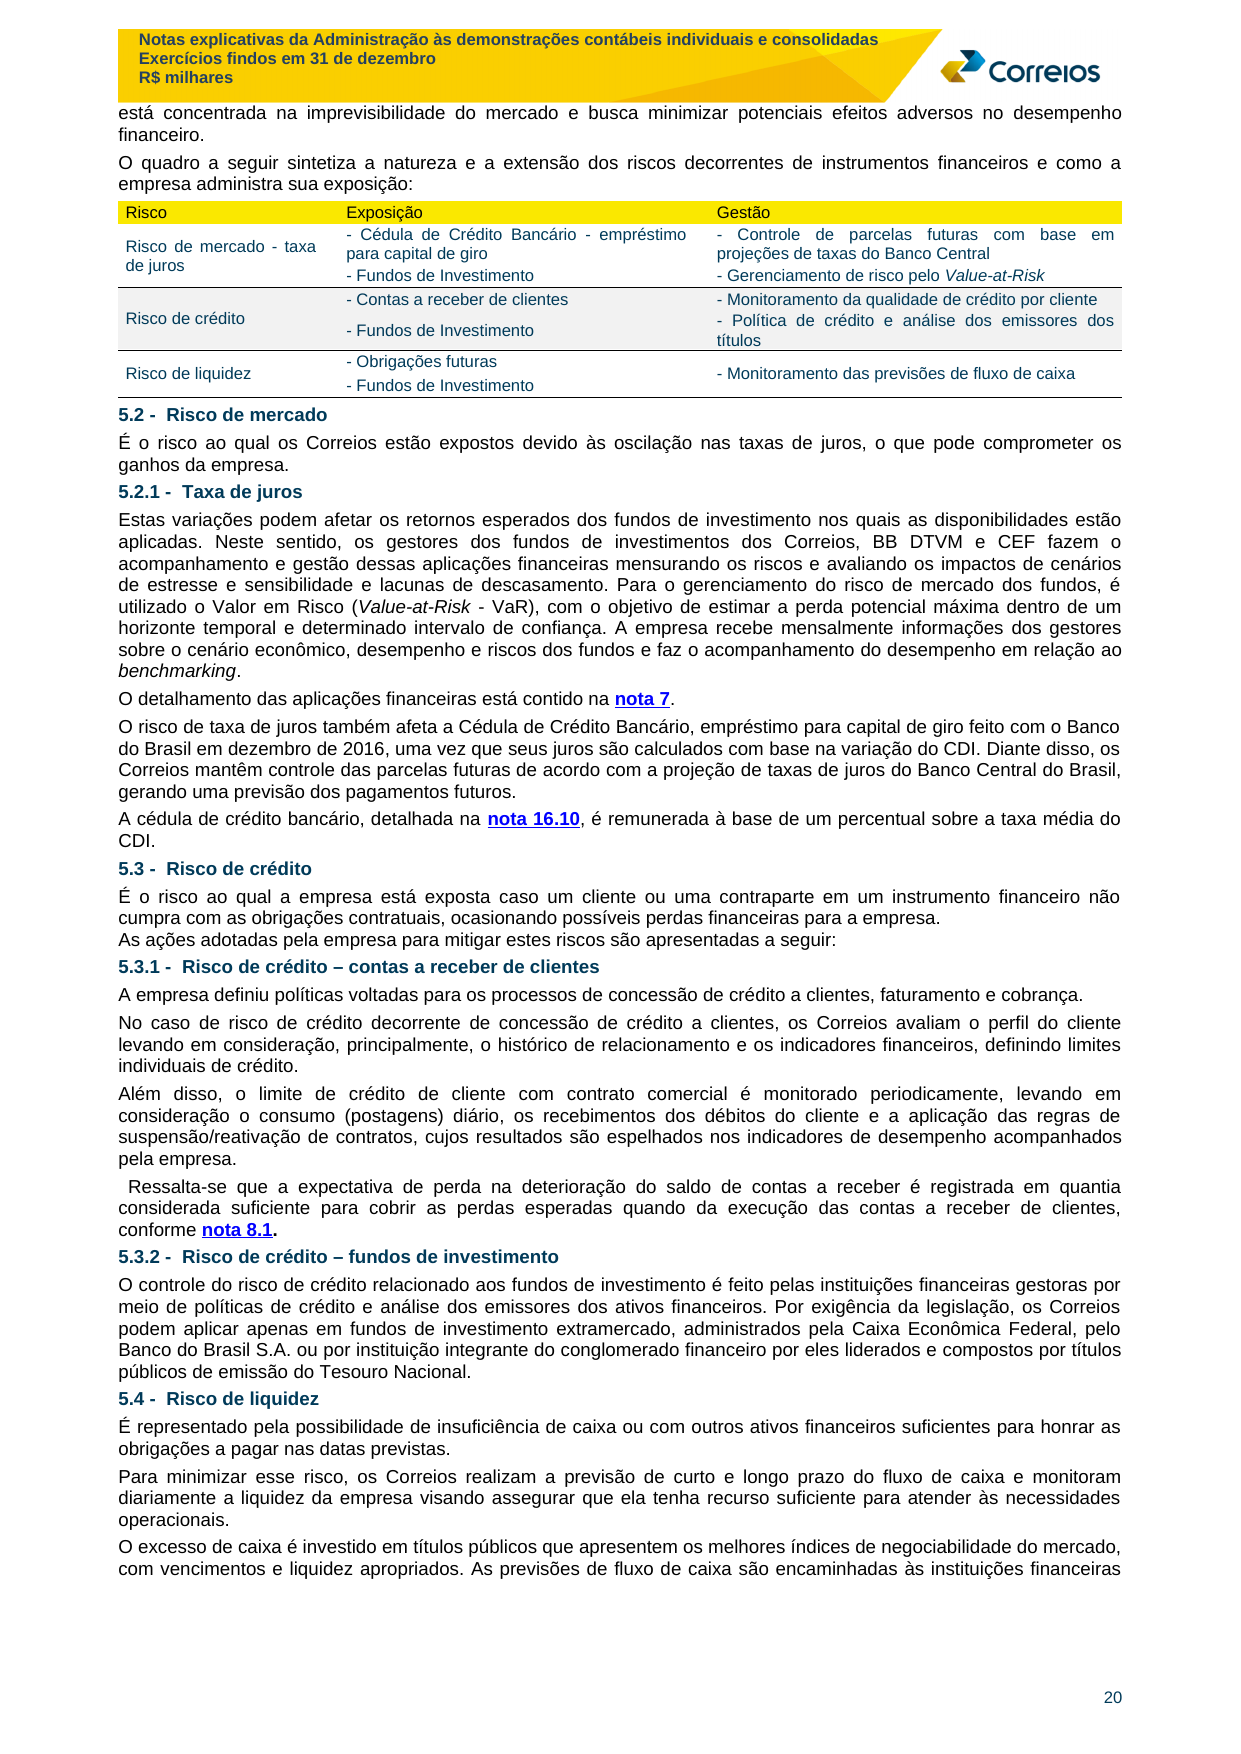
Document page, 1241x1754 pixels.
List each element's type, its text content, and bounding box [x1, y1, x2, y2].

picture [523, 231, 530, 237]
table_cell Risco de crédito [118, 288, 323, 349]
table_cell - Monitoramento da qualidade de crédito por cliente [709, 288, 1122, 310]
picture [231, 313, 235, 323]
picture [728, 269, 738, 273]
picture [949, 250, 957, 255]
table_cell Risco de mercado - taxa de juros [118, 225, 323, 287]
picture [118, 29, 1123, 103]
text está concentrada na imprevisibilidade do mercado e busca minimizar potenciais efeitos adversos no desempenho financeiro. [118, 103, 1122, 145]
picture [844, 293, 850, 305]
picture [229, 243, 236, 249]
text O quadro a seguir sintetiza a natureza e a extensão dos riscos decorrentes de instrumentos financeiros e como a empresa administra sua exposição: [118, 152, 1122, 195]
picture [765, 272, 771, 281]
picture [853, 370, 860, 376]
picture [460, 356, 464, 366]
picture [638, 231, 646, 236]
picture [960, 370, 968, 375]
picture [150, 243, 157, 249]
text É o risco ao qual a empresa está exposta caso um cliente ou uma contraparte em um instrumento financeiro não cumpra com as obrigações contratuais, ocasionando possíveis perdas financeiras para a empresa. [118, 885, 1122, 928]
picture [751, 370, 757, 379]
picture [844, 367, 850, 379]
picture [763, 368, 767, 378]
picture [655, 229, 659, 239]
picture [1041, 228, 1047, 240]
table_cell - Monitoramento das previsões de fluxo de caixa [709, 351, 1122, 397]
subtitle Risco de crédito – contas a receber de clientes [118, 956, 1122, 978]
subtitle Risco de crédito [118, 858, 1122, 879]
table_cell [323, 351, 339, 373]
picture [412, 248, 417, 259]
text O risco de taxa de juros também afeta a Cédula de Crédito Bancário, empréstimo para capital de giro feito com o Banco do Brasil em dezembro de 2016, uma vez que seus juros são calculados com base na variação do CDI. Diante disso, os Correios mantêm controle das parcelas futuras de acordo com a projeção de taxas de juros do Banco Central do Brasil, gerando uma previsão dos pagamentos futuros. [118, 716, 1122, 802]
subtitle Risco de crédito – fundos de investimento [118, 1246, 1122, 1268]
table_cell [323, 288, 339, 310]
table_cell - Política de crédito e análise dos emissores dos títulos [709, 310, 1122, 349]
picture [1067, 370, 1074, 376]
picture [840, 250, 847, 256]
table_cell [323, 373, 339, 397]
table_cell [694, 351, 709, 373]
picture [772, 250, 780, 255]
text Ressalta-se que a expectativa de perda na deterioração do saldo de contas a receber é registrada em quantia considerada suficiente para cobrir as perdas esperadas quando da execução das contas a receber de clientes, conforme nota 8.1. [118, 1175, 1122, 1240]
picture [541, 231, 548, 237]
subtitle Risco de liquidez [118, 1388, 1122, 1410]
table_cell [694, 225, 709, 263]
picture [751, 296, 757, 305]
text Estas variações podem afetar os retornos esperados dos fundos de investimento nos quais as disponibilidades estão aplicadas. Neste sentido, os gestores dos fundos de investimentos dos Correios, BB DTVM e CEF fazem o acompanhamento e gestão dessas aplicações financeiras mensurando os riscos e avaliando os impactos de cenários de estresse e sensibilidade e lacunas de descasamento. Para o gerenciamento do risco de mercado dos fundos, é utilizado o Valor em Risco (Value-at-Risk - VaR), com o objetivo de estimar a perda potencial máxima dentro de um horizonte temporal e determinado intervalo de confiança. A empresa recebe mensalmente informações dos gestores sobre o cenário econômico, desempenho e riscos dos fundos e faz o acompanhamento do desempenho em relação ao benchmarking. [118, 509, 1122, 682]
picture [173, 312, 179, 324]
picture [512, 229, 520, 238]
table_cell - Fundos de Investimento [339, 263, 694, 287]
picture [461, 293, 467, 305]
table_cell - Gerenciamento de risco pelo Value-at-Risk [709, 263, 1122, 287]
table_header Risco [118, 201, 323, 224]
picture [733, 315, 741, 326]
picture [490, 293, 496, 305]
picture [389, 358, 395, 370]
text Para minimizar esse risco, os Correios realizam a previsão de curto e longo prazo do fluxo de caixa e monitoram diariamente a liquidez da empresa visando assegurar que ela tenha recurso suficiente para atender às necessidades operacionais. [118, 1465, 1122, 1530]
table_header Exposição [339, 201, 694, 224]
table_cell - Fundos de Investimento [339, 310, 694, 349]
text O detalhamento das aplicações financeiras está contido na nota 7. [118, 688, 1122, 709]
table_cell - Controle de parcelas futuras com base em projeções de taxas do Banco Central [709, 225, 1122, 263]
picture [1092, 231, 1100, 236]
table_header [694, 201, 709, 224]
text A empresa definiu políticas voltadas para os processos de concessão de crédito a clientes, faturamento e cobrança. [118, 984, 1122, 1006]
table_header [323, 201, 339, 224]
text O excesso de caixa é investido em títulos públicos que apresentem os melhores índices de negociabilidade do mercado, com vencimentos e liquidez apropriados. As previsões de fluxo de caixa são encaminhadas às instituições financeiras [118, 1536, 1122, 1579]
text A cédula de crédito bancário, detalhada na nota 16.10, é remunerada à base de um percentual sobre a taxa média do CDI. [118, 808, 1122, 851]
table_cell [323, 225, 339, 263]
picture [809, 272, 817, 277]
picture [373, 231, 381, 236]
picture [768, 229, 772, 239]
picture [913, 317, 919, 326]
table_cell [694, 263, 709, 287]
picture [600, 231, 608, 236]
picture [763, 294, 767, 304]
table_cell - Contas a receber de clientes [339, 288, 694, 310]
table_cell [694, 373, 709, 397]
table_cell - Obrigações futuras [339, 351, 694, 373]
picture [994, 231, 1001, 237]
subtitle Taxa de juros [118, 481, 1122, 503]
picture [467, 231, 475, 236]
subtitle Risco de mercado [118, 404, 1122, 426]
table_cell [323, 310, 339, 349]
table_cell - Cédula de Crédito Bancário - empréstimo para capital de giro [339, 225, 694, 263]
text É representado pela possibilidade de insuficiência de caixa ou com outros ativos financeiros suficientes para honrar as obrigações a pagar nas datas previstas. [118, 1416, 1122, 1459]
picture [1002, 294, 1006, 304]
table_cell [323, 263, 339, 287]
text É o risco ao qual os Correios estão expostos devido às oscilação nas taxas de juros, o que pode comprometer os ganhos da empresa. [118, 432, 1122, 475]
picture [978, 250, 985, 256]
picture [1019, 231, 1024, 240]
text O controle do risco de crédito relacionado aos fundos de investimento é feito pelas instituições financeiras gestoras por meio de políticas de crédito e análise dos emissores dos ativos financeiros. Por exigência da legislação, os Correios podem aplicar apenas em fundos de investimento extramercado, administrados pela Caixa Econômica Federal, pelo Banco do Brasil S.A. ou por instituição integrante do conglomerado financeiro por eles liderados e compostos por títulos públicos de emissão do Tesouro Nacional. [118, 1274, 1122, 1382]
text Além disso, o limite de crédito de cliente com contrato comercial é monitorado periodicamente, levando em consideração o consumo (postagens) diário, os recebimentos dos débitos do cliente e a aplicação das regras de suspensão/reativação de contratos, cujos resultados são espelhados nos indicadores de desempenho acompanhados pela empresa. [118, 1083, 1122, 1169]
table_header Gestão [709, 201, 1122, 224]
picture [867, 296, 873, 308]
picture [726, 335, 730, 345]
picture [371, 250, 378, 256]
picture [290, 243, 297, 249]
table_cell Risco de liquidez [118, 351, 323, 397]
picture [173, 367, 179, 379]
picture [398, 358, 405, 364]
picture [944, 293, 950, 305]
text As ações adotadas pela empresa para mitigar estes riscos são apresentadas a seguir: [118, 928, 1122, 950]
picture [850, 231, 856, 243]
text No caso de risco de crédito decorrente de concessão de crédito a clientes, os Correios avaliam o perfil do cliente levando em consideração, principalmente, o histórico de relacionamento e os indicadores financeiros, definindo limites individuais de crédito. [118, 1012, 1122, 1077]
table_cell [694, 310, 709, 349]
table_cell - Fundos de Investimento [339, 373, 694, 397]
picture [827, 270, 831, 280]
table_cell [694, 288, 709, 310]
picture [150, 370, 157, 376]
